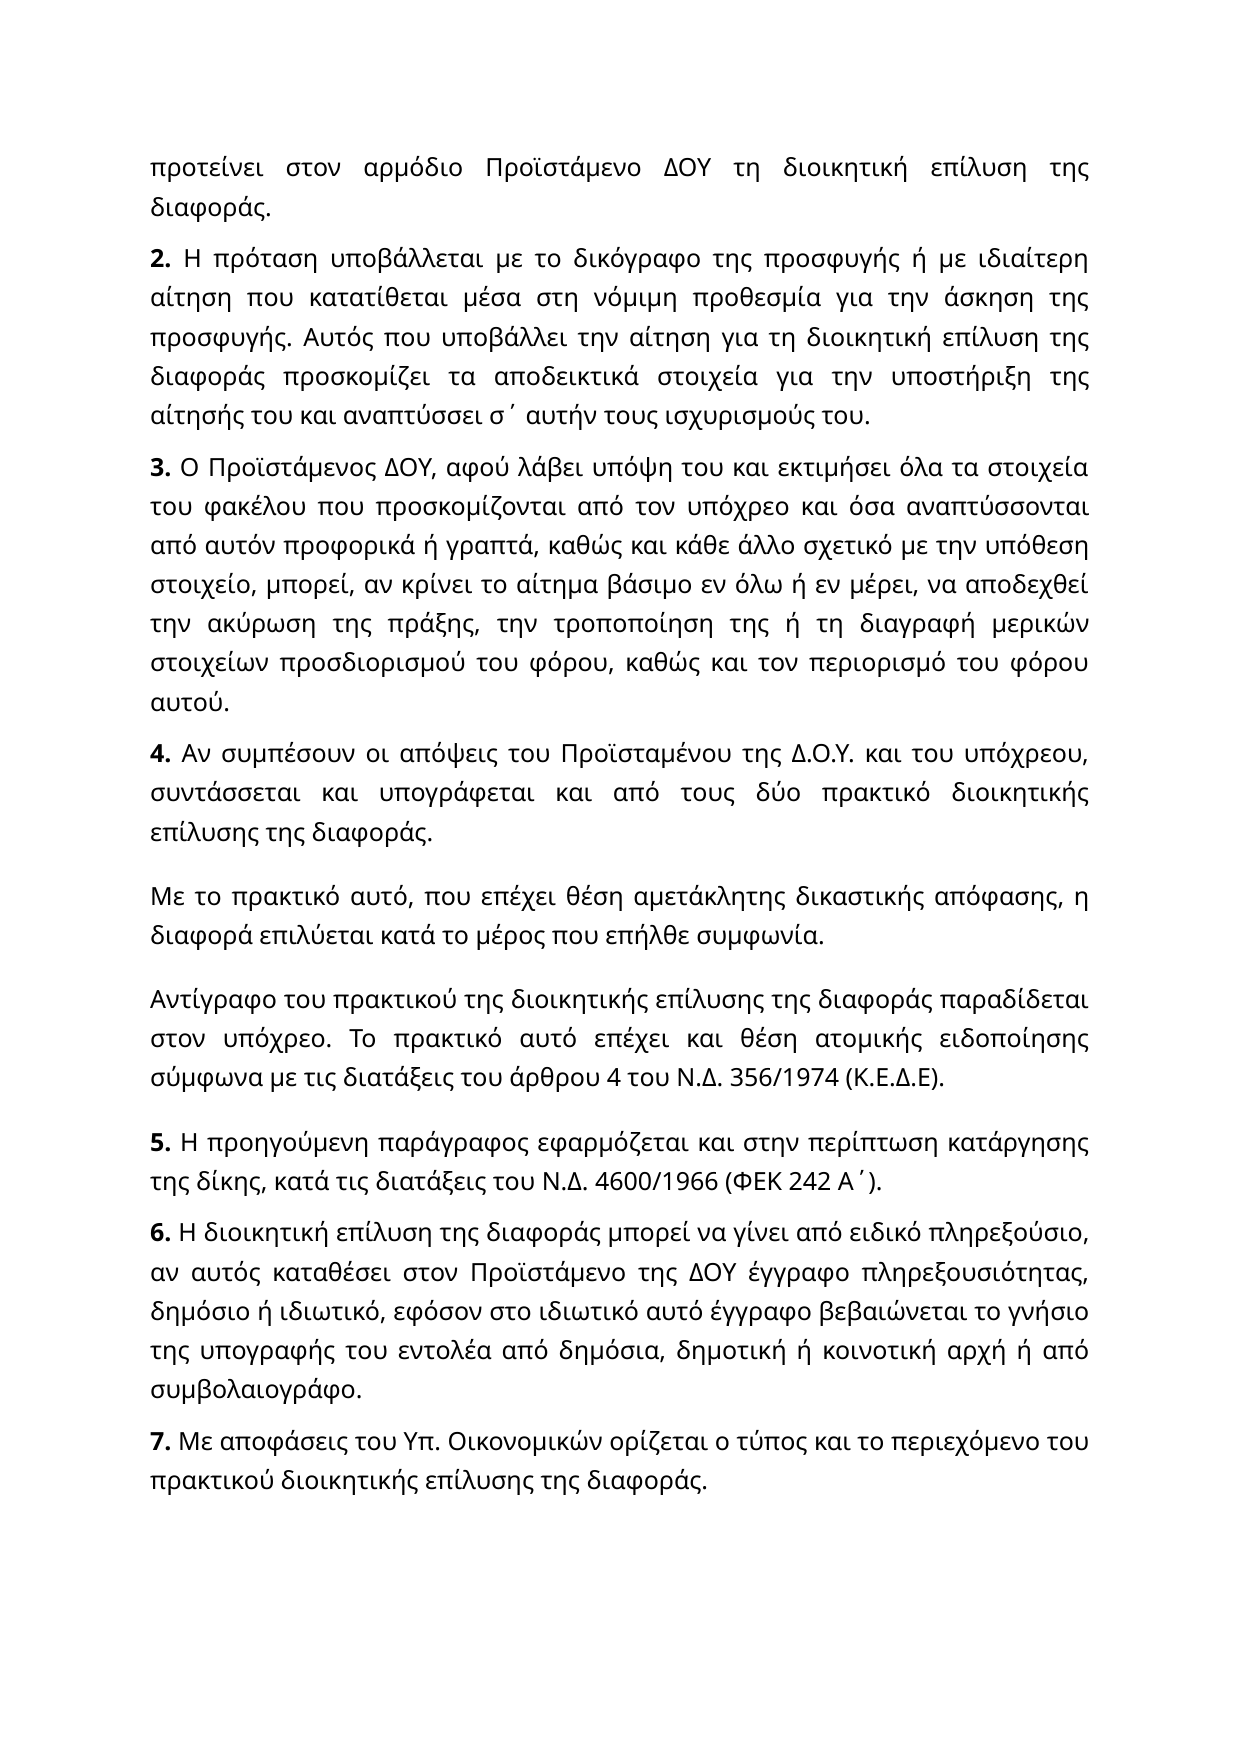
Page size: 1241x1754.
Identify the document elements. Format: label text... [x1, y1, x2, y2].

text προτείνει στον αρμόδιο Προϊστάμενο ΔΟΥ τη διοικητική επίλυση της διαφοράς. [150, 150, 1090, 223]
text 2. Η πρόταση υποβάλλεται με το δικόγραφο της προσφυγής ή με ιδιαίτερη αίτηση που κατατίθεται μέσα στη νόμιμη προθεσμία για την άσκηση της προσφυγής. Αυτός που υποβάλλει την αίτηση για τη διοικητική επίλυση της διαφοράς προσκομίζει τα αποδεικτικά στοιχεία για την υποστήριξη της αίτησής του και αναπτύσσει σ΄ αυτήν τους ισχυρισμούς του. [150, 241, 1090, 432]
text Με το πρακτικό αυτό, που επέχει θέση αμετάκλητης δικαστικής απόφασης, η διαφορά επιλύεται κατά το μέρος που επήλθε συμφωνία. [150, 878, 1090, 952]
text 6. Η διοικητική επίλυση της διαφοράς μπορεί να γίνει από ειδικό πληρεξούσιο, αν αυτός καταθέσει στον Προϊστάμενο της ΔΟΥ έγγραφο πληρεξουσιότητας, δημόσιο ή ιδιωτικό, εφόσον στο ιδιωτικό αυτό έγγραφο βεβαιώνεται το γνήσιο της υπογραφής του εντολέα από δημόσια, δημοτική ή κοινοτική αρχή ή από συμβολαιογράφο. [150, 1215, 1090, 1406]
text 5. Η προηγούμενη παράγραφος εφαρμόζεται και στην περίπτωση κατάργησης της δίκης, κατά τις διατάξεις του Ν.Δ. 4600/1966 (ΦΕΚ 242 Α΄). [150, 1124, 1090, 1197]
text 4. Αν συμπέσουν οι απόψεις του Προϊσταμένου της Δ.Ο.Υ. και του υπόχρεου, συντάσσεται και υπογράφεται και από τους δύο πρακτικό διοικητικής επίλυσης της διαφοράς. [150, 736, 1090, 848]
text 7. Με αποφάσεις του Υπ. Οικονομικών ορίζεται ο τύπος και το περιεχόμενο του πρακτικού διοικητικής επίλυσης της διαφοράς. [150, 1423, 1090, 1497]
text Αντίγραφο του πρακτικού της διοικητικής επίλυσης της διαφοράς παραδίδεται στον υπόχρεο. Το πρακτικό αυτό επέχει και θέση ατομικής ειδοποίησης σύμφωνα με τις διατάξεις του άρθρου 4 του Ν.Δ. 356/1974 (Κ.Ε.Δ.Ε). [150, 982, 1090, 1094]
text 3. Ο Προϊστάμενος ΔΟΥ, αφού λάβει υπόψη του και εκτιμήσει όλα τα στοιχεία του φακέλου που προσκομίζονται από τον υπόχρεο και όσα αναπτύσσονται από αυτόν προφορικά ή γραπτά, καθώς και κάθε άλλο σχετικό με την υπόθεση στοιχείο, μπορεί, αν κρίνει το αίτημα βάσιμο εν όλω ή εν μέρει, να αποδεχθεί την ακύρωση της πράξης, την τροποποίηση της ή τη διαγραφή μερικών στοιχείων προσδιορισμού του φόρου, καθώς και τον περιορισμό του φόρου αυτού. [150, 449, 1090, 718]
